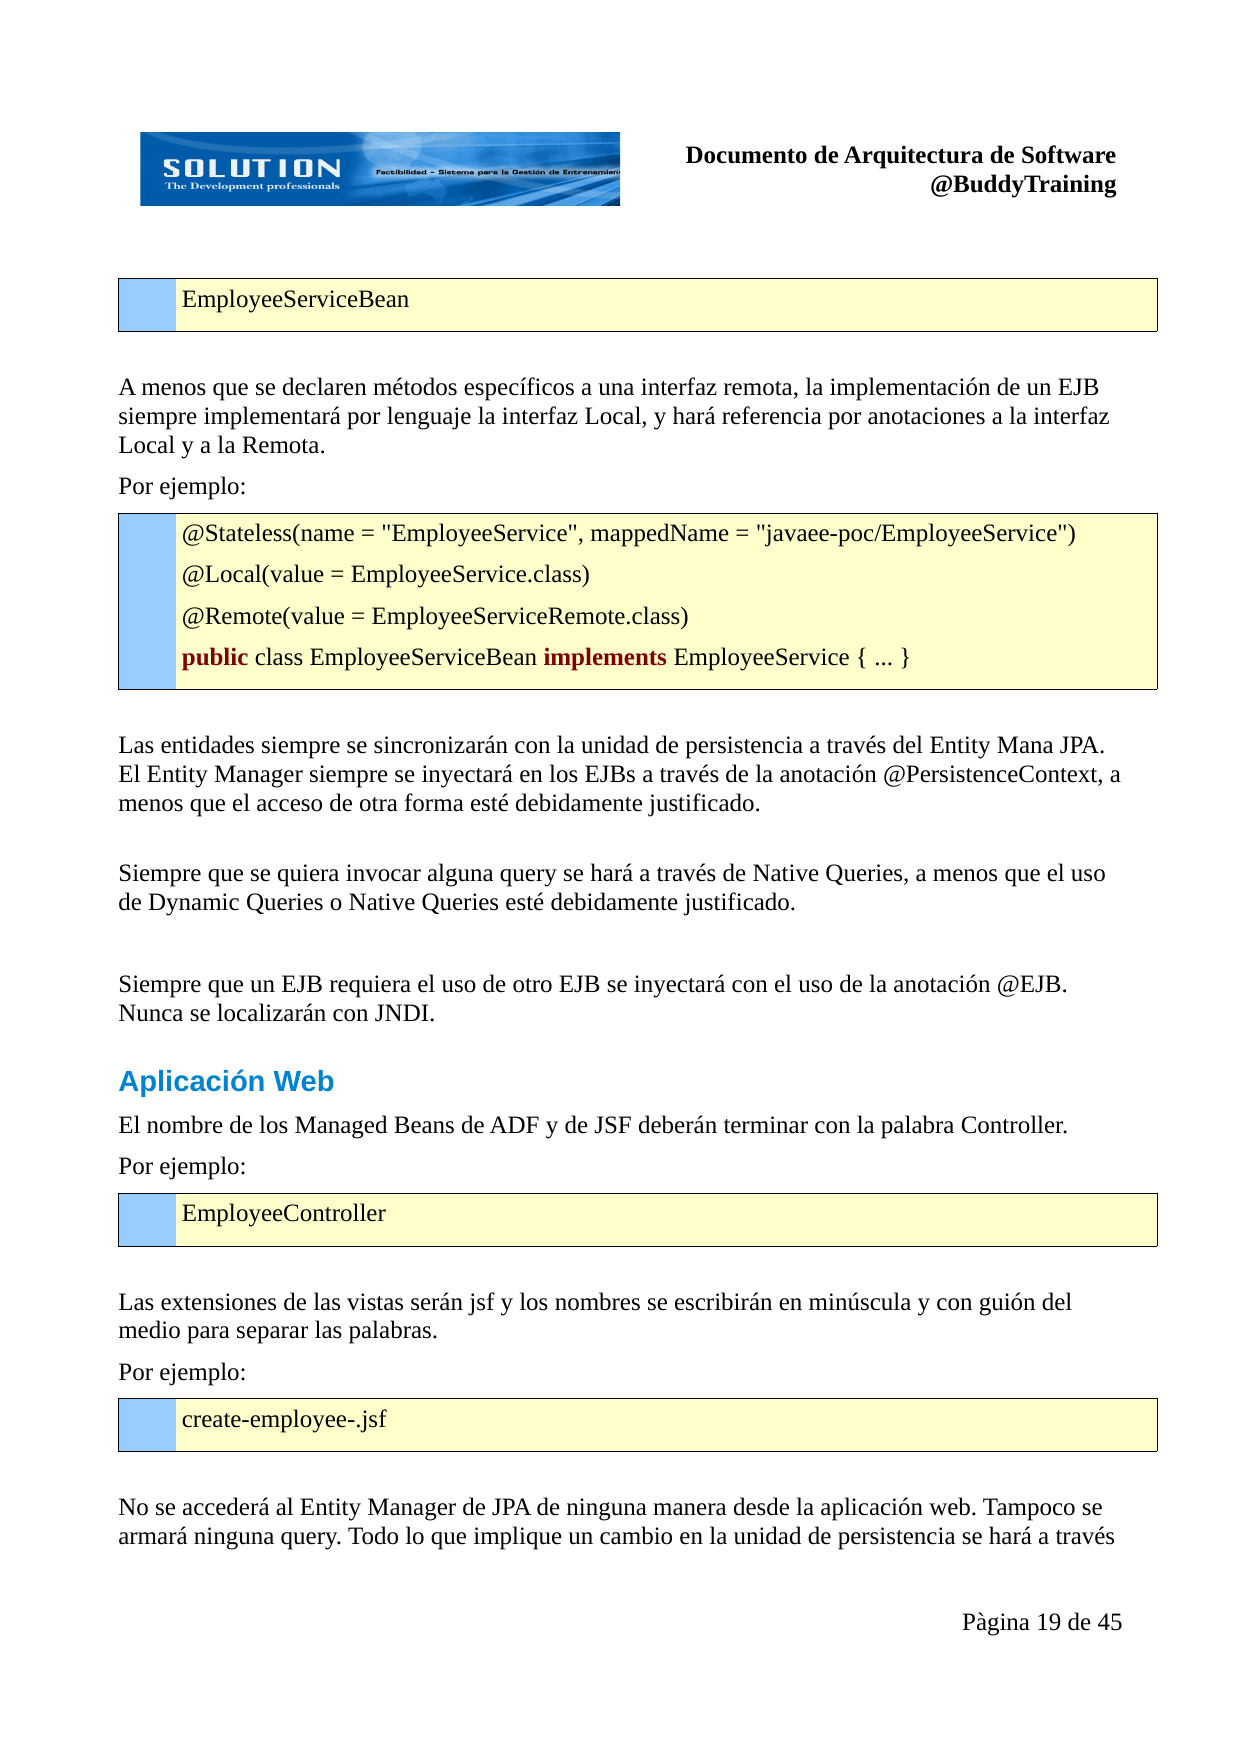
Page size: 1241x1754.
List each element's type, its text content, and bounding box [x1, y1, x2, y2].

text A menos que se declaren métodos específicos a una interfaz remota, la implementación de un EJB siempre implementará por lenguaje la interfaz Local, y hará referencia por anotaciones a la interfaz Local y a la Remota. [118, 372, 1122, 459]
text Por ejemplo: [118, 471, 1122, 500]
table_header EmployeeController [176, 1194, 1157, 1246]
text No se accederá al Entity Manager de JPA de ninguna manera desde la aplicación web. Tampoco se armará ninguna query. Todo lo que implique un cambio en la unidad de persistencia se hará a través [118, 1492, 1122, 1550]
table_header EmployeeServiceBean [176, 279, 1157, 331]
text Siempre que se quiera invocar alguna query se hará a través de Native Queries, a menos que el uso de Dynamic Queries o Native Queries esté debidamente justificado. [118, 858, 1122, 915]
text Las extensiones de las vistas serán jsf y los nombres se escribirán en minúscula y con guión del medio para separar las palabras. [118, 1287, 1122, 1344]
text El nombre de los Managed Beans de ADF y de JSF deberán terminar con la palabra Controller. [118, 1110, 1122, 1139]
text Por ejemplo: [118, 1151, 1122, 1180]
text Siempre que un EJB requiera el uso de otro EJB se inyectará con el uso de la anotación @EJB. Nunca se localizarán con JNDI. [118, 969, 1122, 1027]
picture [140, 132, 621, 206]
text Por ejemplo: [118, 1357, 1122, 1386]
table_header create-employee-.jsf [176, 1399, 1157, 1451]
table_header [119, 279, 176, 331]
table_header [119, 514, 176, 689]
table_header @Stateless(name = "EmployeeService", mappedName = "javaee-poc/EmployeeService") @Local(value = EmployeeService.class) @Remote(value = EmployeeServiceRemote.class) public class EmployeeServiceBean implements EmployeeService { ... } [176, 514, 1157, 689]
subtitle Aplicación Web [118, 1064, 1122, 1098]
table_header [119, 1399, 176, 1451]
table_header [119, 1194, 176, 1246]
text Las entidades siempre se sincronizarán con la unidad de persistencia a través del Entity Mana JPA. El Entity Manager siempre se inyectará en los EJBs a través de la anotación @PersistenceContext, a menos que el acceso de otra forma esté debidamente justificado. [118, 730, 1122, 817]
